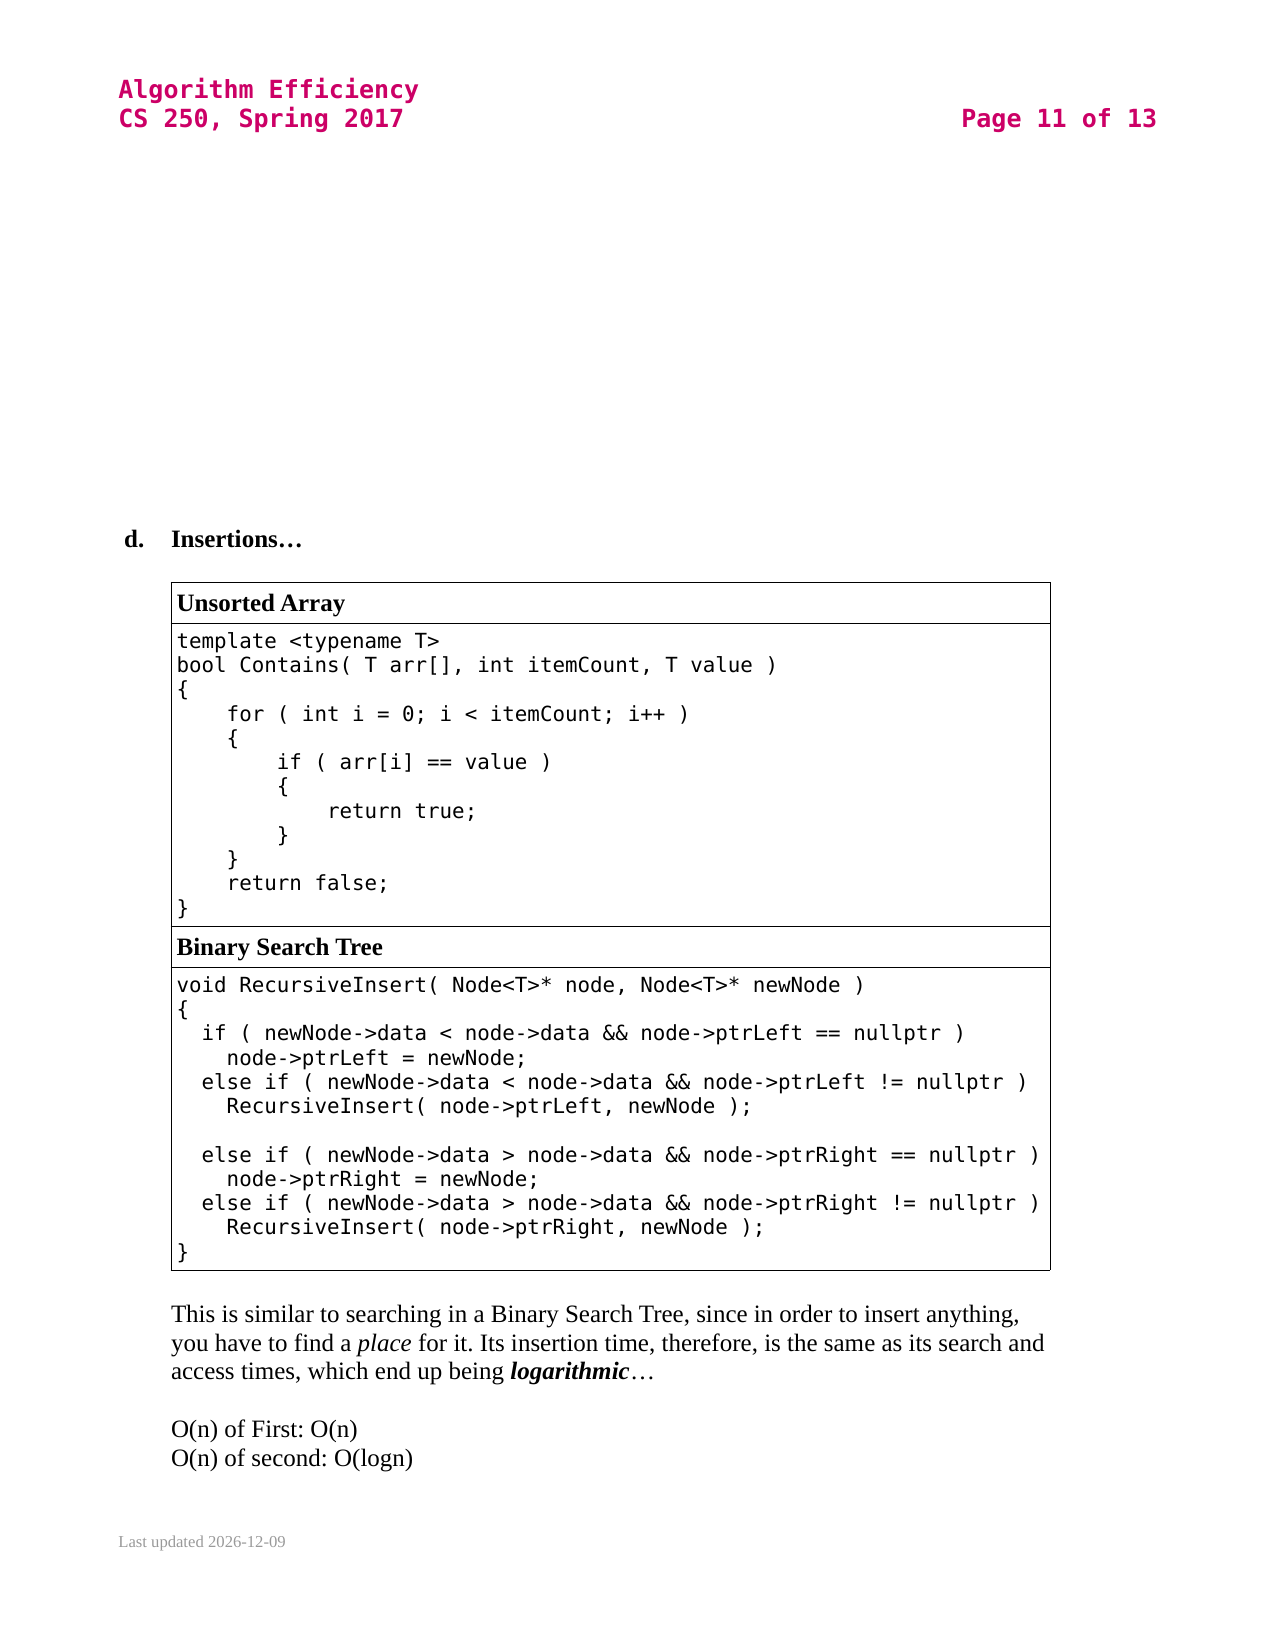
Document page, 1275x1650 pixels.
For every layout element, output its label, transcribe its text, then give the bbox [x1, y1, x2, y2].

table_cell Binary Search Tree [172, 927, 1050, 966]
table_cell template <typename T> bool Contains( T arr[], int itemCount, T value ) { for ( int i = 0; i < itemCount; i++ ) { if ( arr[i] == value ) { return true; } } return false; } [172, 624, 1050, 926]
table_cell Insertions… This is similar to searching in a Binary Search Tree, since in order to insert anything, you have to find a place for it. Its insertion time, therefore, is the same as its search and access times, which end up being logarithmic… O(n) of First: O(n) O(n) of second: O(logn) [165, 519, 1056, 1506]
table_cell [118, 133, 165, 518]
table_cell [1056, 519, 1157, 1506]
table_cell [1056, 133, 1157, 518]
table_cell void RecursiveInsert( Node<T>* node, Node<T>* newNode ) { if ( newNode->data < node->data && node->ptrLeft == nullptr ) node->ptrLeft = newNode; else if ( newNode->data < node->data && node->ptrLeft != nullptr ) RecursiveInsert( node->ptrLeft, newNode ); else if ( newNode->data > node->data && node->ptrRight == nullptr ) node->ptrRight = newNode; else if ( newNode->data > node->data && node->ptrRight != nullptr ) RecursiveInsert( node->ptrRight, newNode ); } [172, 968, 1050, 1270]
table_header Unsorted Array [172, 583, 1050, 622]
table_cell [165, 133, 1056, 518]
table_cell d. [118, 519, 165, 1506]
